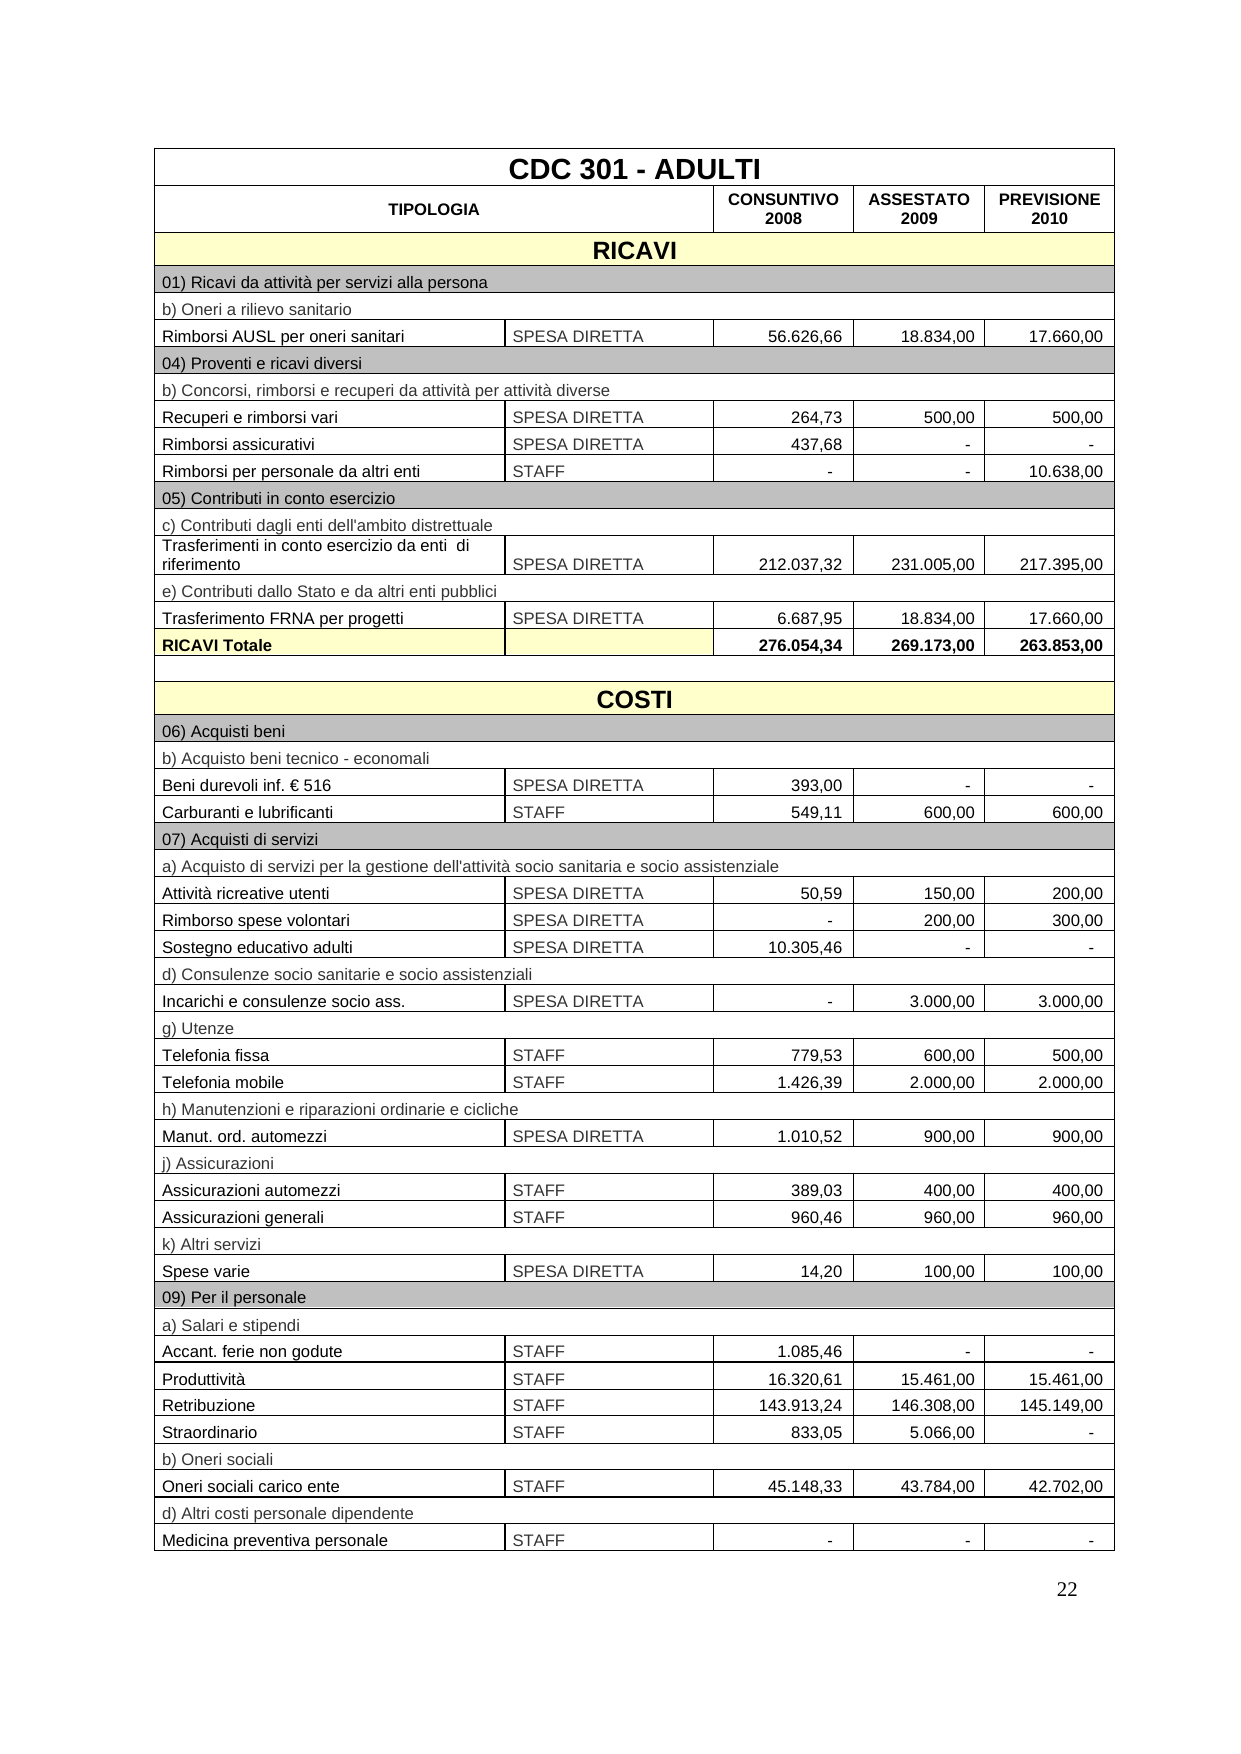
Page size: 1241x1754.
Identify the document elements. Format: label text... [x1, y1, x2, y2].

table_cell SPESA DIRETTA [506, 985, 713, 1011]
table_cell 10.305,46 [714, 931, 853, 957]
table_cell Rimborso spese volontari [155, 904, 504, 930]
table_cell Assicurazioni generali [155, 1201, 504, 1227]
table_cell - [985, 1416, 1114, 1442]
table_cell STAFF [506, 1336, 713, 1361]
table_cell 400,00 [985, 1174, 1114, 1199]
table_cell PREVISIONE 2010 [985, 186, 1114, 232]
table_cell 17.660,00 [985, 602, 1114, 628]
table_cell 600,00 [854, 796, 984, 822]
table_cell TIPOLOGIA [155, 186, 713, 232]
table_cell SPESA DIRETTA [506, 536, 713, 574]
table_cell - [714, 1524, 853, 1550]
table_cell Accant. ferie non godute [155, 1336, 504, 1361]
table_cell 10.638,00 [985, 455, 1114, 481]
table_cell 145.149,00 [985, 1390, 1114, 1415]
table_cell Retribuzione [155, 1390, 504, 1415]
table_cell Telefonia mobile [155, 1066, 504, 1092]
table_cell 56.626,66 [714, 320, 853, 346]
table_cell 600,00 [985, 796, 1114, 822]
table_cell 437,68 [714, 428, 853, 454]
table_cell Produttività [155, 1363, 504, 1388]
table_cell 3.000,00 [985, 985, 1114, 1011]
table_cell Assicurazioni automezzi [155, 1174, 504, 1199]
table_cell d) Altri costi personale dipendente [155, 1498, 1114, 1523]
table_cell Carburanti e lubrificanti [155, 796, 504, 822]
table_cell 100,00 [854, 1255, 984, 1281]
table_cell STAFF [506, 1363, 713, 1388]
table_cell 143.913,24 [714, 1390, 853, 1415]
table_cell SPESA DIRETTA [506, 428, 713, 454]
table_cell 212.037,32 [714, 536, 853, 574]
table_cell STAFF [506, 1416, 713, 1442]
table_cell 960,00 [985, 1201, 1114, 1227]
table_cell 2.000,00 [985, 1066, 1114, 1092]
table_cell 960,00 [854, 1201, 984, 1227]
table_cell 17.660,00 [985, 320, 1114, 346]
table_cell 06) Acquisti beni [155, 715, 1114, 741]
table_cell Incarichi e consulenze socio ass. [155, 985, 504, 1011]
table_cell STAFF [506, 1174, 713, 1199]
table_cell - [985, 428, 1114, 454]
table_cell 389,03 [714, 1174, 853, 1199]
table_cell SPESA DIRETTA [506, 877, 713, 903]
table_cell a) Salari e stipendi [155, 1309, 1114, 1334]
table_cell 900,00 [985, 1120, 1114, 1146]
table_cell 18.834,00 [854, 320, 984, 346]
table_cell - [714, 904, 853, 930]
table_cell 15.461,00 [985, 1363, 1114, 1388]
table_cell b) Oneri a rilievo sanitario [155, 293, 1114, 319]
table_cell 900,00 [854, 1120, 984, 1146]
table_cell STAFF [506, 1470, 713, 1496]
table_cell 6.687,95 [714, 602, 853, 628]
table_cell 150,00 [854, 877, 984, 903]
table_cell Attività ricreative utenti [155, 877, 504, 903]
table_cell Sostegno educativo adulti [155, 931, 504, 957]
table_cell - [714, 985, 853, 1011]
table_cell 04) Proventi e ricavi diversi [155, 347, 1114, 373]
table_cell b) Oneri sociali [155, 1444, 1114, 1469]
table_cell 217.395,00 [985, 536, 1114, 574]
table_cell Medicina preventiva personale [155, 1524, 504, 1550]
table_cell SPESA DIRETTA [506, 401, 713, 427]
table_cell Trasferimento FRNA per progetti [155, 602, 504, 628]
table_cell 16.320,61 [714, 1363, 853, 1388]
table_cell - [854, 769, 984, 795]
table_cell Beni durevoli inf. € 516 [155, 769, 504, 795]
table_cell SPESA DIRETTA [506, 1255, 713, 1281]
table_cell RICAVI [155, 233, 1114, 265]
table_cell 3.000,00 [854, 985, 984, 1011]
table_cell STAFF [506, 1201, 713, 1227]
table_cell - [854, 1336, 984, 1361]
table_cell 100,00 [985, 1255, 1114, 1281]
table_cell 960,46 [714, 1201, 853, 1227]
table_cell 1.010,52 [714, 1120, 853, 1146]
table_cell 14,20 [714, 1255, 853, 1281]
table_cell 45.148,33 [714, 1470, 853, 1496]
table_cell SPESA DIRETTA [506, 602, 713, 628]
table_cell Manut. ord. automezzi [155, 1120, 504, 1146]
table_cell STAFF [506, 1066, 713, 1092]
table_cell 231.005,00 [854, 536, 984, 574]
table_cell Telefonia fissa [155, 1039, 504, 1065]
table_cell Rimborsi assicurativi [155, 428, 504, 454]
table_cell SPESA DIRETTA [506, 904, 713, 930]
table_cell 42.702,00 [985, 1470, 1114, 1496]
table_cell Recuperi e rimborsi vari [155, 401, 504, 427]
table_cell 393,00 [714, 769, 853, 795]
table_cell 400,00 [854, 1174, 984, 1199]
table_header CDC 301 - ADULTI [155, 149, 1114, 185]
table_cell 276.054,34 [714, 629, 853, 654]
table_cell 01) Ricavi da attività per servizi alla persona [155, 266, 1114, 292]
table_cell Rimborsi AUSL per oneri sanitari [155, 320, 504, 346]
table_cell - [854, 1524, 984, 1550]
table_cell 1.085,46 [714, 1336, 853, 1361]
table_cell SPESA DIRETTA [506, 769, 713, 795]
table_cell b) Acquisto beni tecnico - economali [155, 742, 1114, 768]
table_cell 15.461,00 [854, 1363, 984, 1388]
table_cell 1.426,39 [714, 1066, 853, 1092]
table_cell STAFF [506, 1390, 713, 1415]
table_cell g) Utenze [155, 1012, 1114, 1038]
table_cell c) Contributi dagli enti dell'ambito distrettuale [155, 509, 1114, 535]
table_cell - [985, 931, 1114, 957]
table_cell 269.173,00 [854, 629, 984, 654]
table_cell STAFF [506, 455, 713, 481]
table_cell 200,00 [985, 877, 1114, 903]
table_cell a) Acquisto di servizi per la gestione dell'attività socio sanitaria e socio assistenziale [155, 850, 1114, 876]
table_cell STAFF [506, 796, 713, 822]
table_cell - [854, 931, 984, 957]
table_cell k) Altri servizi [155, 1228, 1114, 1253]
table_cell Oneri sociali carico ente [155, 1470, 504, 1496]
table_cell - [714, 455, 853, 481]
table_cell 779,53 [714, 1039, 853, 1065]
table_cell 50,59 [714, 877, 853, 903]
table_cell b) Concorsi, rimborsi e recuperi da attività per attività diverse [155, 374, 1114, 400]
table_cell SPESA DIRETTA [506, 1120, 713, 1146]
table_cell - [854, 455, 984, 481]
table_cell Spese varie [155, 1255, 504, 1281]
table_cell 263.853,00 [985, 629, 1114, 654]
table_cell ASSESTATO 2009 [854, 186, 984, 232]
table_cell 500,00 [985, 401, 1114, 427]
table_cell SPESA DIRETTA [506, 931, 713, 957]
table_cell 833,05 [714, 1416, 853, 1442]
table_cell e) Contributi dallo Stato e da altri enti pubblici [155, 575, 1114, 601]
table_cell COSTI [155, 682, 1114, 714]
table_cell 300,00 [985, 904, 1114, 930]
table_cell CONSUNTIVO 2008 [714, 186, 853, 232]
table_cell h) Manutenzioni e riparazioni ordinarie e cicliche [155, 1093, 1114, 1119]
table_cell 2.000,00 [854, 1066, 984, 1092]
table_cell 07) Acquisti di servizi [155, 823, 1114, 849]
table_cell j) Assicurazioni [155, 1147, 1114, 1173]
table_cell 549,11 [714, 796, 853, 822]
table_cell Straordinario [155, 1416, 504, 1442]
table_cell RICAVI Totale [155, 629, 504, 654]
table_cell 500,00 [985, 1039, 1114, 1065]
table_cell - [985, 1336, 1114, 1361]
table_cell - [854, 428, 984, 454]
table_cell 200,00 [854, 904, 984, 930]
table_cell 264,73 [714, 401, 853, 427]
table_cell d) Consulenze socio sanitarie e socio assistenziali [155, 958, 1114, 984]
table_cell [155, 656, 1114, 681]
table_cell SPESA DIRETTA [506, 320, 713, 346]
table_cell 43.784,00 [854, 1470, 984, 1496]
table_cell 600,00 [854, 1039, 984, 1065]
table_cell STAFF [506, 1524, 713, 1550]
table_cell Trasferimenti in conto esercizio da enti di riferimento [155, 536, 504, 574]
table_cell - [985, 1524, 1114, 1550]
table_cell [506, 629, 713, 654]
table_cell STAFF [506, 1039, 713, 1065]
table_cell - [985, 769, 1114, 795]
table_cell 500,00 [854, 401, 984, 427]
table_cell 18.834,00 [854, 602, 984, 628]
table_cell 05) Contributi in conto esercizio [155, 482, 1114, 508]
table_cell Rimborsi per personale da altri enti [155, 455, 504, 481]
table_cell 09) Per il personale [155, 1282, 1114, 1307]
table_cell 146.308,00 [854, 1390, 984, 1415]
table_cell 5.066,00 [854, 1416, 984, 1442]
